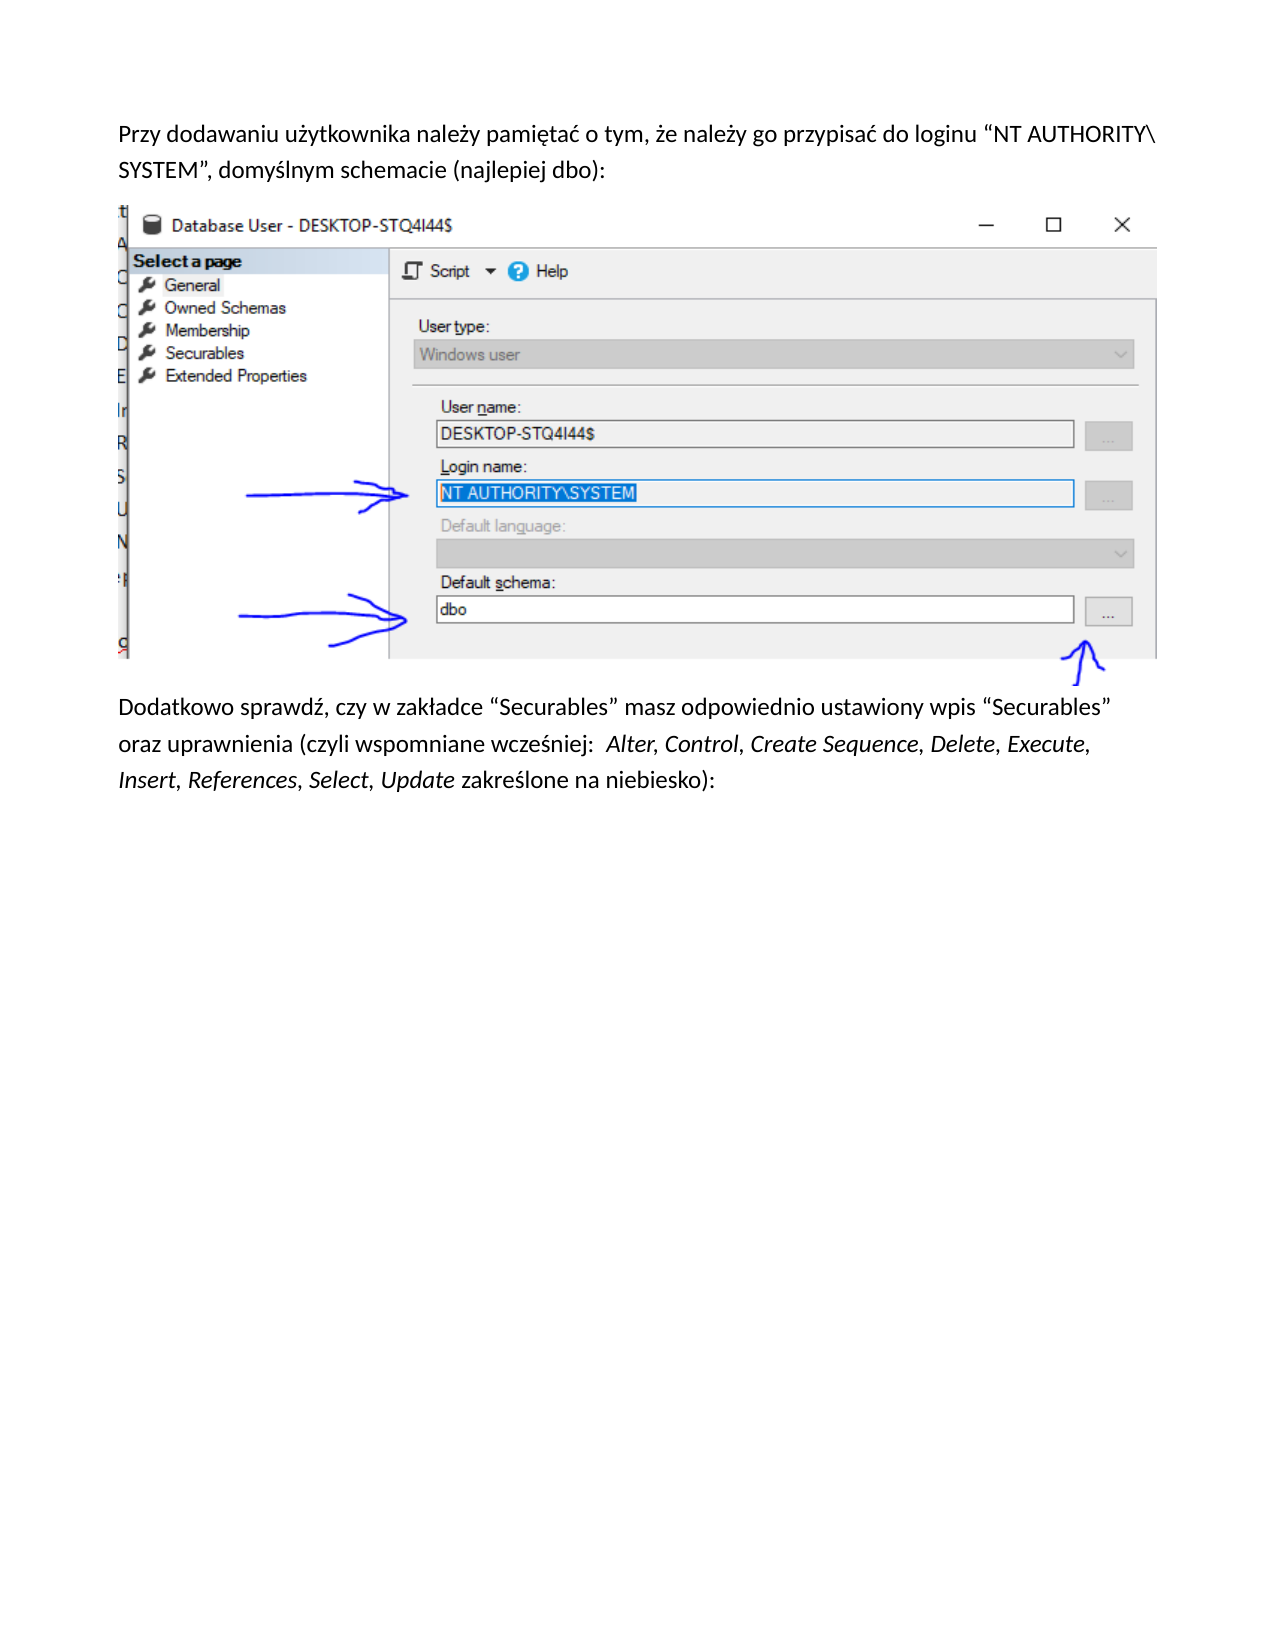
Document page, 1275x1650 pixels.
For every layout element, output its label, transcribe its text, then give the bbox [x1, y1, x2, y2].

text Przy dodawaniu użytkownika należy pamiętać o tym, że należy go przypisać do loginu “NT AUTHORITY\SYSTEM”, domyślnym schemacie (najlepiej dbo): [118, 118, 1157, 185]
text Dodatkowo sprawdź, czy w zakładce “Securables” masz odpowiednio ustawiony wpis “Securables” oraz uprawnienia (czyli wspomniane wcześniej: Alter, Control, Create Sequence, Delete, Execute, Insert, References, Select, Update zakreślone na niebiesko): [118, 686, 1157, 795]
picture [118, 205, 1157, 686]
